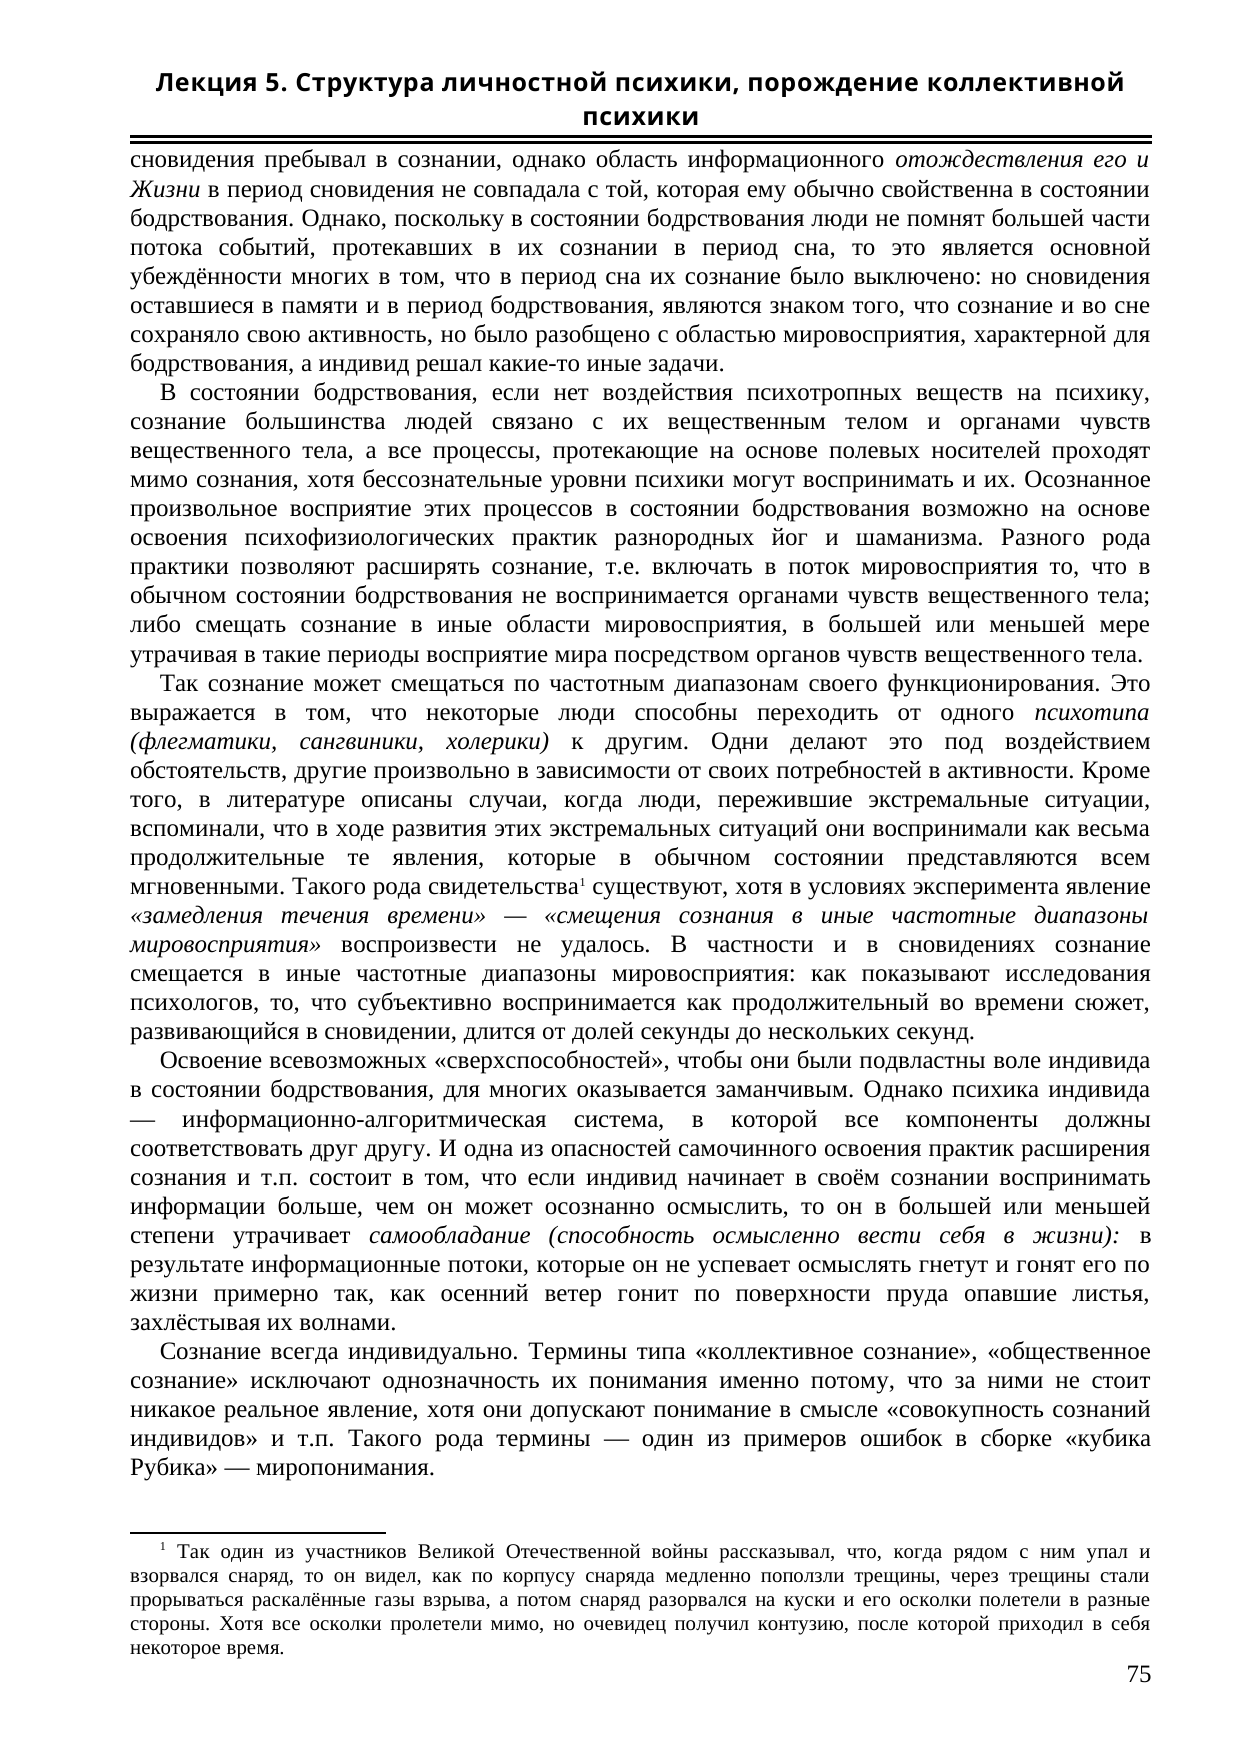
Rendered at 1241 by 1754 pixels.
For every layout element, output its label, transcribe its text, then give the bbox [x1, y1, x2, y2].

text В состоянии бодрствования, если нет воздействия психотропных веществ на психику, сознание большинства людей связано с их вещественным телом и органами чувств вещественного тела, а все процессы, протекающие на основе полевых носителей проходят мимо сознания, хотя бессознательные уровни психики могут воспринимать и их. Осознанное произвольное восприятие этих процессов в состоянии бодрствования возможно на основе освоения психофизиологических практик разнородных йог и шаманизма. Разного рода практики позволяют расширять сознание, т.е. включать в поток мировосприятия то, что в обычном состоянии бодрствования не воспринимается органами чувств вещественного тела; либо смещать сознание в иные области мировосприятия, в большей или меньшей мере утрачивая в такие периоды восприятие мира посредством органов чувств вещественного тела. [130, 377, 1152, 667]
text сновидения пребывал в сознании, однако область информационного отождествления его и Жизни в период сновидения не совпадала с той, которая ему обычно свойственна в состоянии бодрствования. Однако, поскольку в состоянии бодрствования люди не помнят большей части потока событий, протекавших в их сознании в период сна, то это является основной убеждённости многих в том, что в период сна их сознание было выключено: но сновидения оставшиеся в памяти и в период бодрствования, являются знаком того, что сознание и во сне сохраняло свою активность, но было разобщено с областью мировосприятия, характерной для бодрствования, а индивид решал какие-то иные задачи. [130, 144, 1152, 377]
text Так один из участников Великой Отечественной войны рассказывал, что, когда рядом с ним упал и взорвался снаряд, то он видел, как по корпусу снаряда медленно поползли трещины, через трещины стали прорываться раскалённые газы взрыва, а потом снаряд разорвался на куски и его осколки полетели в разные стороны. Хотя все осколки пролетели мимо, но очевидец получил контузию, после которой приходил в себя некоторое время. [130, 1539, 1152, 1659]
text Так сознание может смещаться по частотным диапазонам своего функционирования. Это выражается в том, что некоторые люди способны переходить от одного психотипа (флегматики, сангвиники, холерики) к другим. Одни делают это под воздействием обстоятельств, другие произвольно в зависимости от своих потребностей в активности. Кроме того, в литературе описаны случаи, когда люди, пережившие экстремальные ситуации, вспоминали, что в ходе развития этих экстремальных ситуаций они воспринимали как весьма продолжительные те явления, которые в обычном состоянии представляются всем мгновенными. Такого рода свидетельства существуют, хотя в условиях эксперимента явление «замедления течения времени» — «смещения сознания в иные частотные диапазоны мировосприятия» воспроизвести не удалось. В частности и в сновидениях сознание смещается в иные частотные диапазоны мировосприятия: как показывают исследования психологов, то, что субъективно воспринимается как продолжительный во времени сюжет, развивающийся в сновидении, длится от долей секунды до нескольких секунд. [130, 667, 1152, 1045]
text Освоение всевозможных «сверхспособностей», чтобы они были подвластны воле индивида в состоянии бодрствования, для многих оказывается заманчивым. Однако психика индивида — информационно-алгоритмическая система, в которой все компоненты должны соответствовать друг другу. И одна из опасностей самочинного освоения практик расширения сознания и т.п. состоит в том, что если индивид начинает в своём сознании воспринимать информации больше, чем он может осознанно осмыслить, то он в большей или меньшей степени утрачивает самообладание (способность осмысленно вести себя в жизни): в результате информационные потоки, которые он не успевает осмыслять гнетут и гонят его по жизни примерно так, как осенний ветер гонит по поверхности пруда опавшие листья, захлёстывая их волнами. [130, 1045, 1152, 1336]
text Сознание всегда индивидуально. Термины типа «коллективное сознание», «общественное сознание» исключают однозначность их понимания именно потому, что за ними не стоит никакое реальное явление, хотя они допускают понимание в смысле «совокупность сознаний индивидов» и т.п. Такого рода термины — один из примеров ошибок в сборке «кубика Рубика» — миропонимания. [130, 1336, 1152, 1481]
